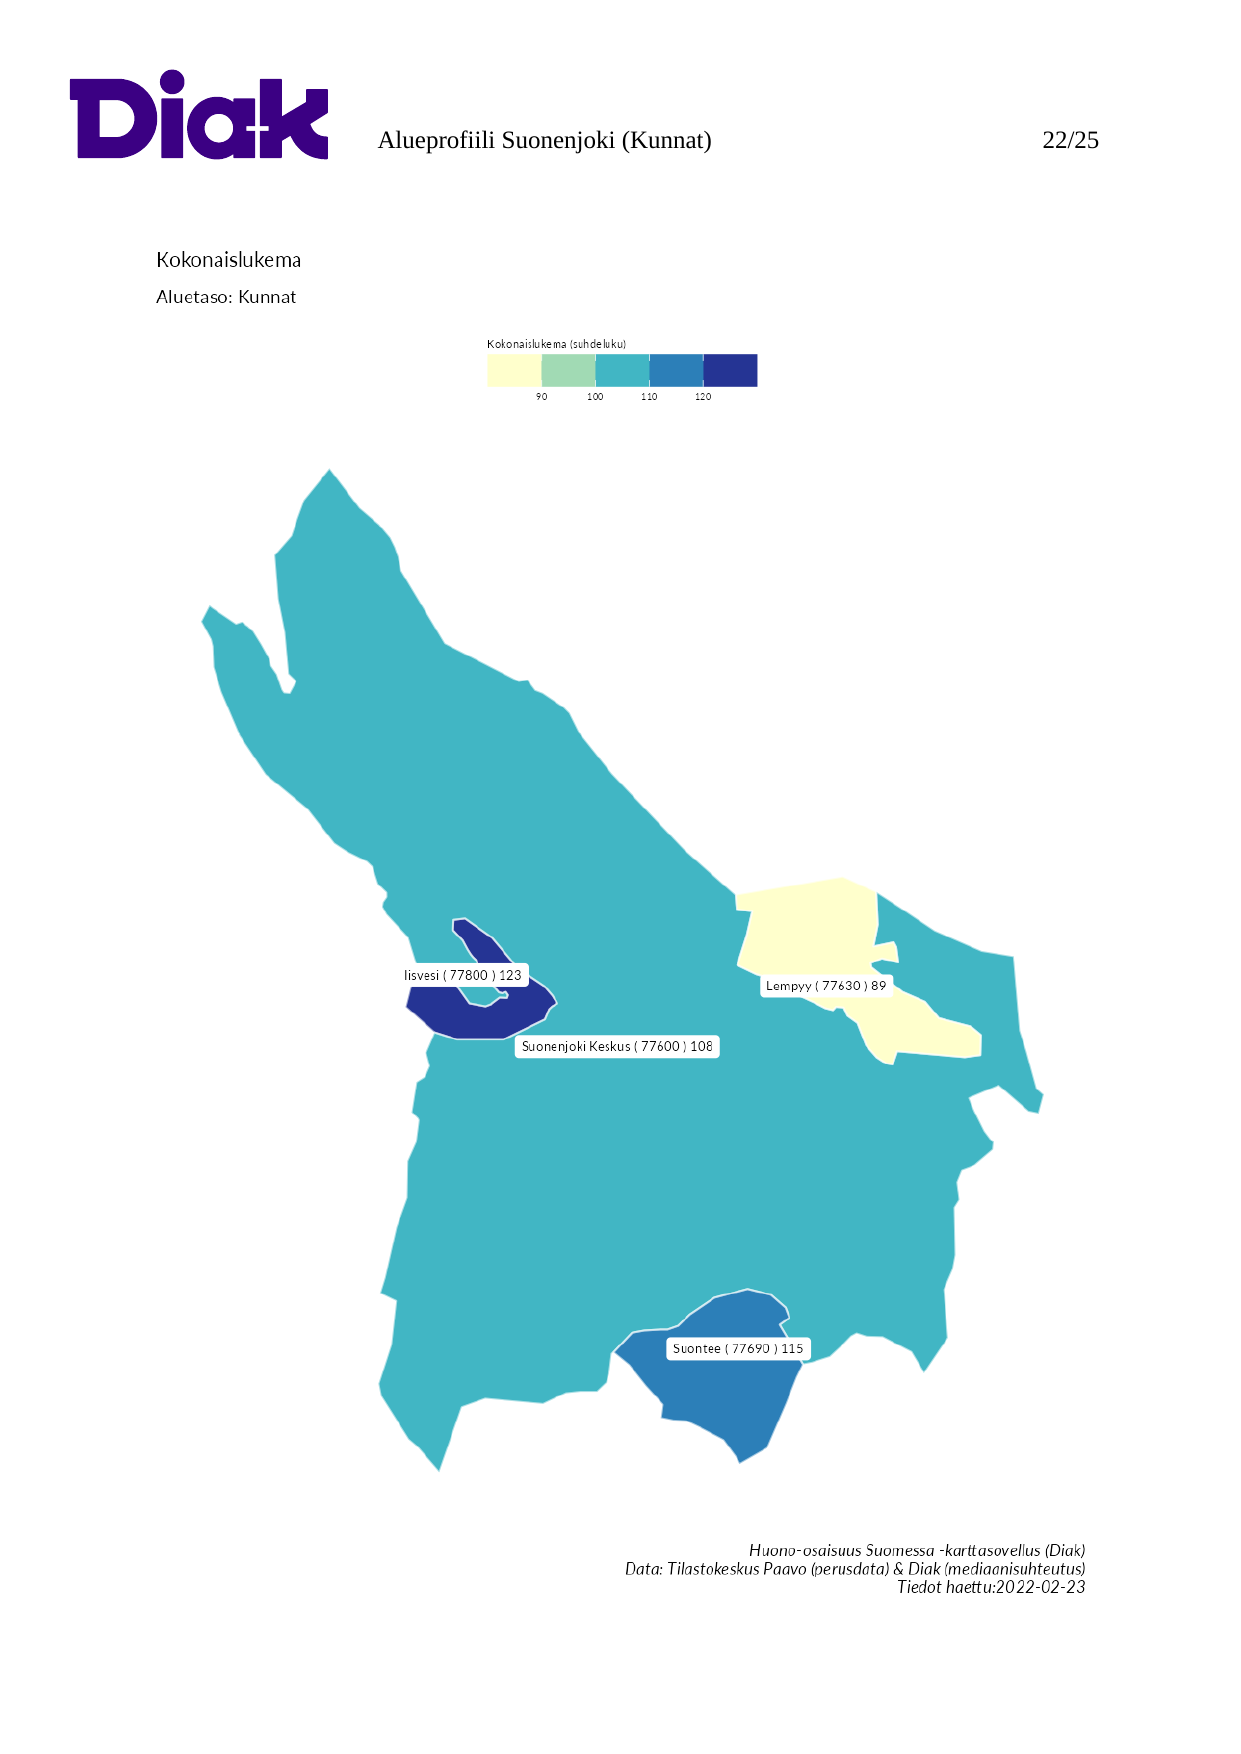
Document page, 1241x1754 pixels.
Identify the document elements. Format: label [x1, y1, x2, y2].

picture [61, 196, 1179, 1651]
